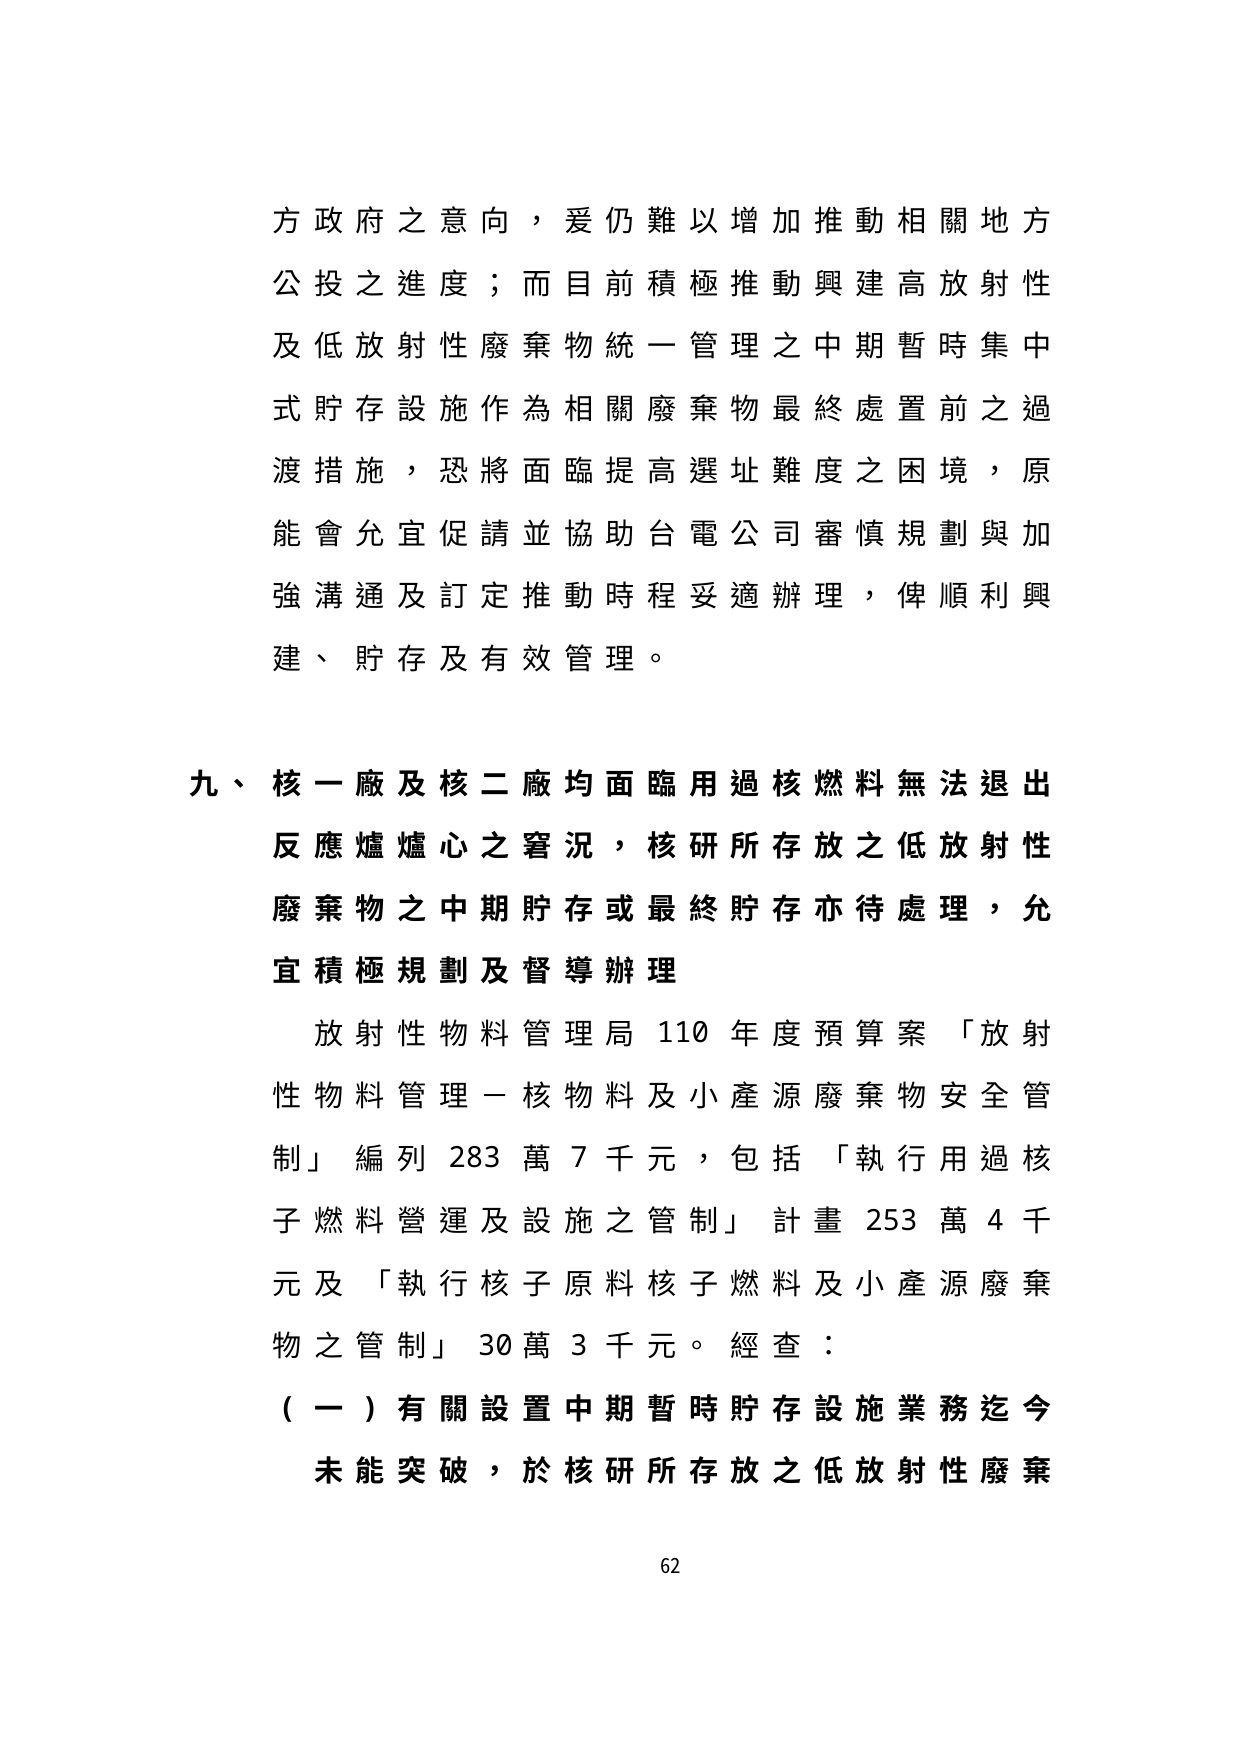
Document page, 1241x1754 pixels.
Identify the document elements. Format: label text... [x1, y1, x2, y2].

text 放射性物料管理局110年度預算案「放射性物料管理－核物料及小產源廢棄物安全管制」編列283萬7千元，包括「執行用過核子燃料營運及設施之管制」計畫253萬4千元及「執行核子原料核子燃料及小產源廢棄物之管制」30萬3千元。經查： [242, 990, 1058, 1365]
text 方政府之意向，爰仍難以增加推動相關地方公投之進度；而目前積極推動興建高放射性及低放射性廢棄物統一管理之中期暫時集中式貯存設施作為相關廢棄物最終處置前之過渡措施，恐將面臨提高選址難度之困境，原能會允宜促請並協助台電公司審慎規劃與加強溝通及訂定推動時程妥適辦理，俾順利興建、貯存及有效管理。 [242, 177, 1058, 677]
text (一)有關設置中期暫時貯存設施業務迄今未能突破，於核研所存放之低放射性廢棄 [242, 1365, 1058, 1490]
text 九、核一廠及核二廠均面臨用過核燃料無法退出反應爐爐心之窘況，核研所存放之低放射性廢棄物之中期貯存或最終貯存亦待處理，允宜積極規劃及督導辦理 [183, 740, 1058, 990]
